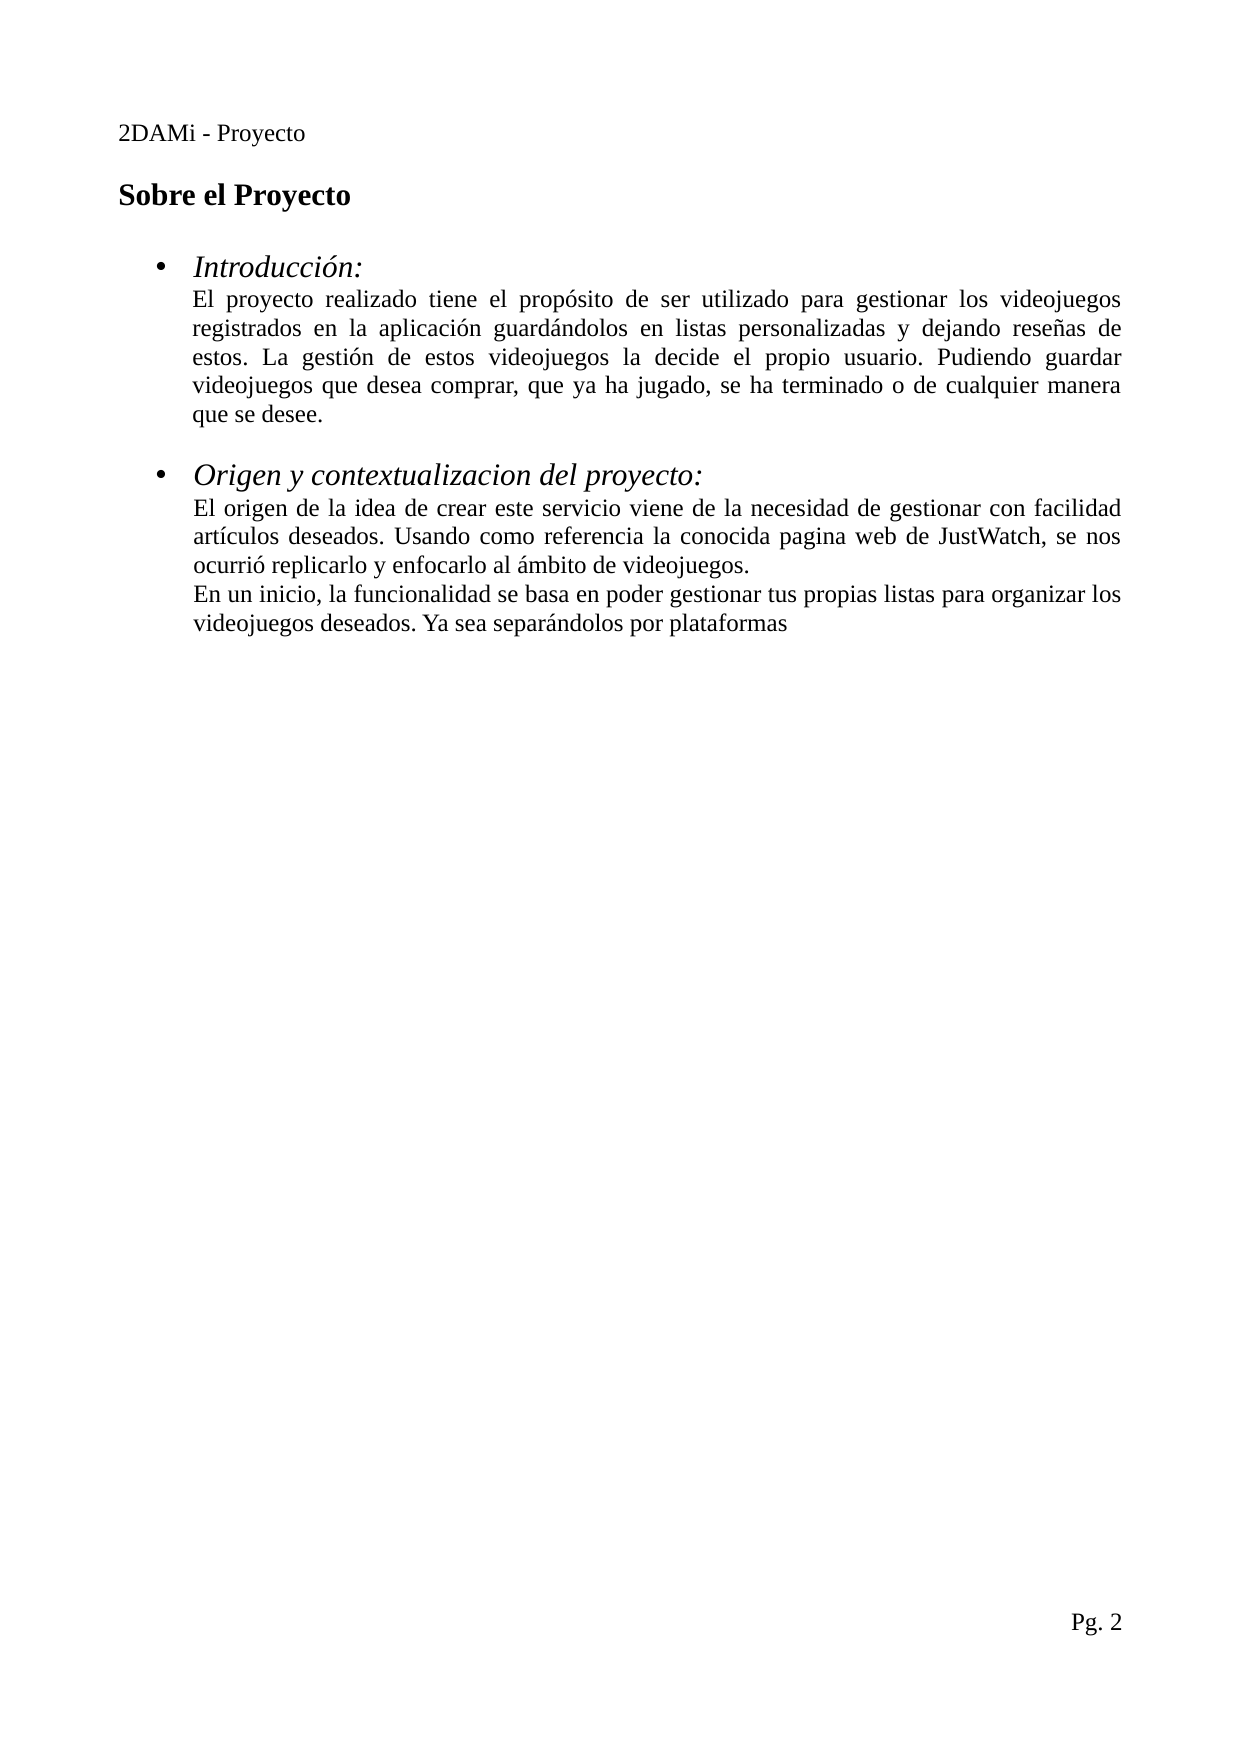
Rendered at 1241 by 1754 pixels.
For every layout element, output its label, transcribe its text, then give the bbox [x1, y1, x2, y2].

text Sobre el Proyecto [118, 176, 1122, 212]
text El proyecto realizado tiene el propósito de ser utilizado para gestionar los videojuegos registrados en la aplicación guardándolos en listas personalizadas y dejando reseñas de estos. La gestión de estos videojuegos la decide el propio usuario. Pudiendo guardar videojuegos que desea comprar, que ya ha jugado, se ha terminado o de cualquier manera que se desee. [192, 284, 1122, 428]
list Origen y contextualizacion del proyecto: [156, 457, 1122, 493]
list Introducción: [156, 248, 1122, 284]
list En un inicio, la funcionalidad se basa en poder gestionar tus propias listas para organizar los videojuegos deseados. Ya sea separándolos por plataformas [156, 579, 1122, 636]
list El origen de la idea de crear este servicio viene de la necesidad de gestionar con facilidad artículos deseados. Usando como referencia la conocida pagina web de JustWatch, se nos ocurrió replicarlo y enfocarlo al ámbito de videojuegos. [156, 493, 1122, 579]
